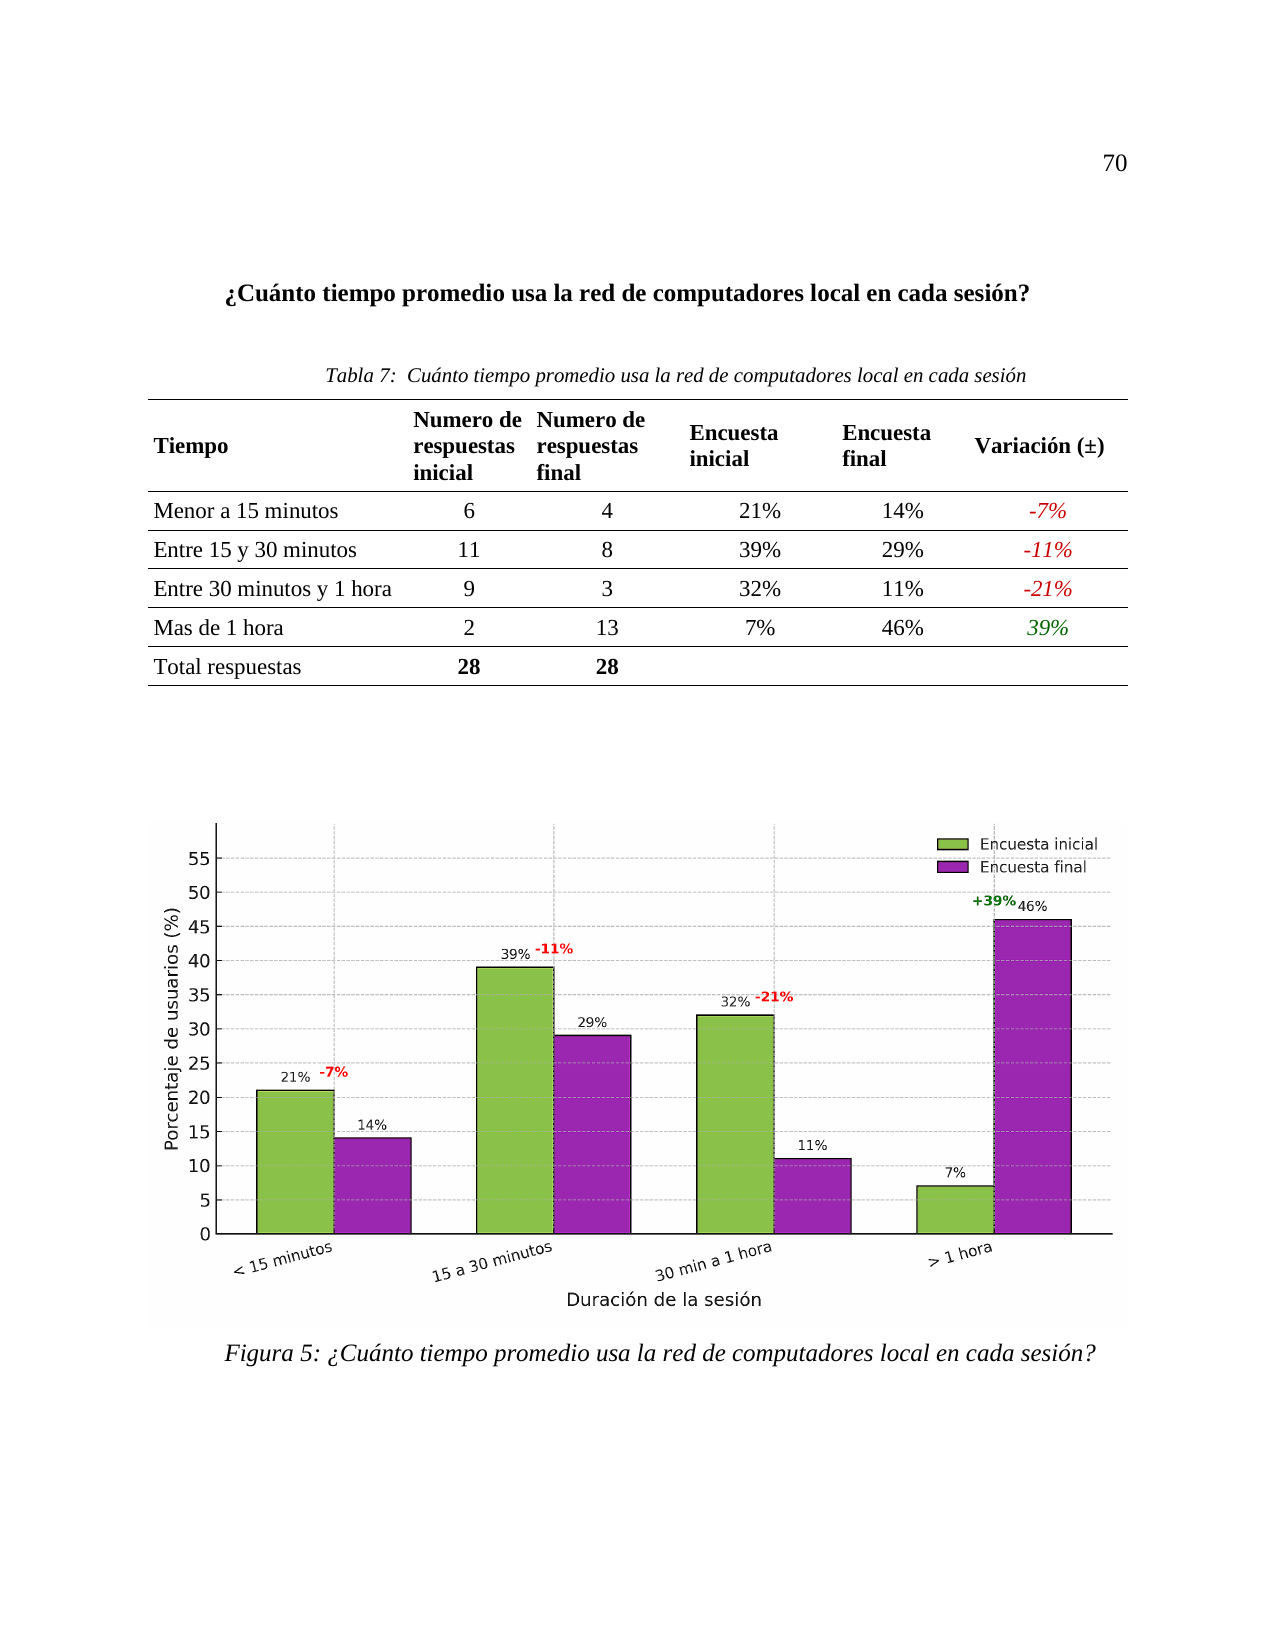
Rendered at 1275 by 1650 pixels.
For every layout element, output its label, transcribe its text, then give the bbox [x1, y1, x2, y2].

table_cell 28 [407, 647, 531, 685]
table_cell Menor a 15 minutos [148, 492, 407, 529]
table_cell 46% [836, 608, 969, 646]
table_cell -11% [969, 531, 1127, 568]
table_cell [969, 647, 1127, 685]
table_cell [836, 647, 969, 685]
table_cell 32% [684, 569, 836, 607]
table_cell -21% [969, 569, 1127, 607]
table_cell 29% [836, 531, 969, 568]
text Figura 5: ¿Cuánto tiempo promedio usa la red de computadores local en cada sesión? [148, 1326, 1127, 1367]
text ¿Cuánto tiempo promedio usa la red de computadores local en cada sesión? [148, 278, 1127, 307]
table_header Tiempo [148, 400, 407, 491]
table_cell 4 [531, 492, 683, 529]
table_cell 7% [684, 608, 836, 646]
table_cell Total respuestas [148, 647, 407, 685]
table_cell Entre 15 y 30 minutos [148, 531, 407, 568]
table_header Encuesta inicial [684, 400, 836, 491]
table_header Variación (±) [969, 400, 1127, 491]
table_header Numero de respuestas final [531, 400, 683, 491]
table_cell 39% [684, 531, 836, 568]
table_cell [684, 647, 836, 685]
table_header Numero de respuestas inicial [407, 400, 531, 491]
table_cell Mas de 1 hora [148, 608, 407, 646]
text Tabla 7: Cuánto tiempo promedio usa la red de computadores local en cada sesión [148, 362, 1127, 387]
table_cell -7% [969, 492, 1127, 529]
table_cell 21% [684, 492, 836, 529]
table_header Encuesta final [836, 400, 969, 491]
table_cell 28 [531, 647, 683, 685]
table_cell Entre 30 minutos y 1 hora [148, 569, 407, 607]
table_cell 14% [836, 492, 969, 529]
table_cell 6 [407, 492, 531, 529]
table_cell 11 [407, 531, 531, 568]
picture [147, 821, 1128, 1326]
table_cell 9 [407, 569, 531, 607]
table_cell 13 [531, 608, 683, 646]
table_cell 11% [836, 569, 969, 607]
table_cell 2 [407, 608, 531, 646]
table_cell 8 [531, 531, 683, 568]
table_cell 3 [531, 569, 683, 607]
table_cell 39% [969, 608, 1127, 646]
